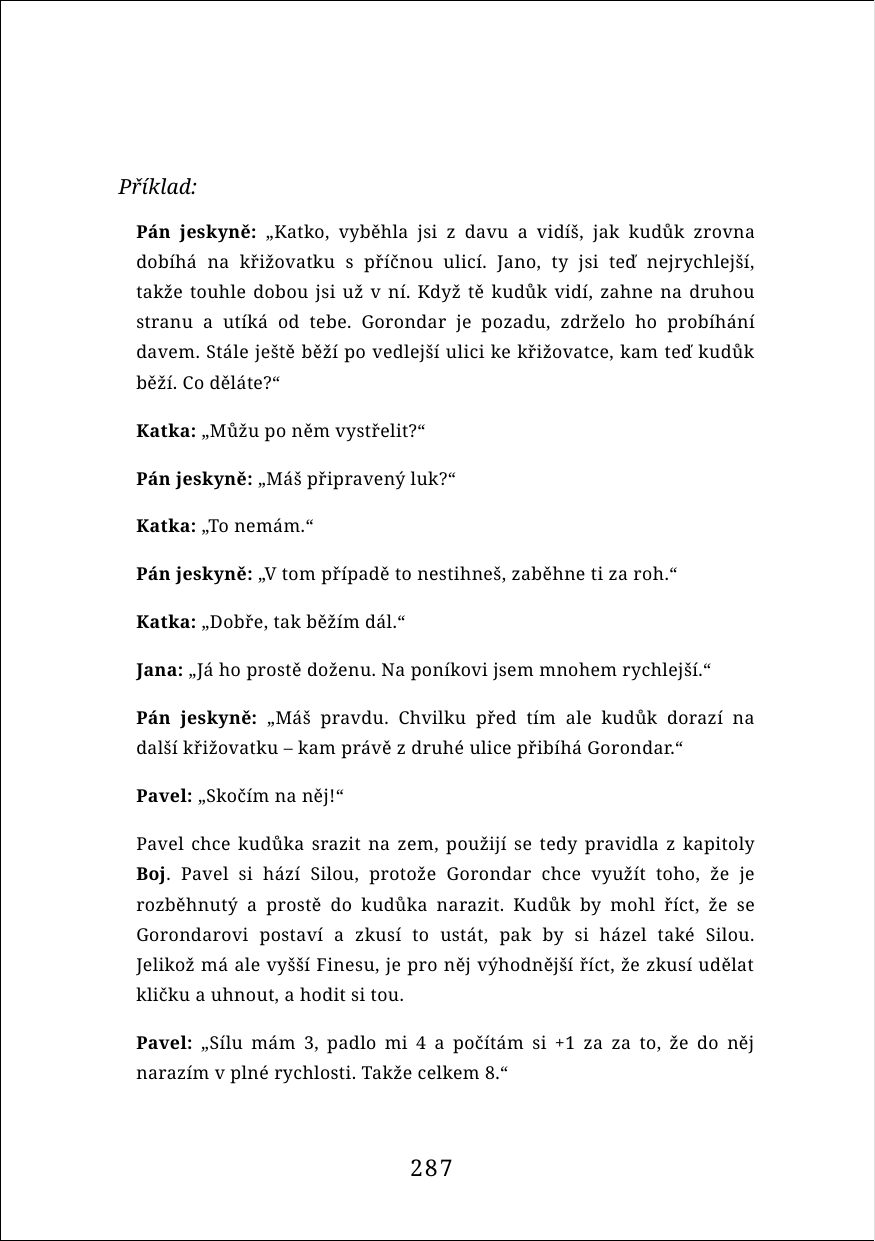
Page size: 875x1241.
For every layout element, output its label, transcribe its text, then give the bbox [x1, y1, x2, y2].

text Jana: „Já ho prostě doženu. Na poníkovi jsem mnohem rychlejší.“ [136, 658, 756, 682]
text Pavel chce kudůka srazit na zem, použijí se tedy pravidla z kapitoly Boj. Pavel si hází Silou, protože Gorondar chce využít toho, že je rozběhnutý a prostě do kudůka narazit. Kudůk by mohl říct, že se Gorondarovi postaví a zkusí to ustát, pak by si házel také Silou. Jelikož má ale vyšší Finesu, je pro něj výhodnější říct, že zkusí udělat kličku a uhnout, a hodit si tou. [136, 832, 756, 1007]
text Katka: „Můžu po něm vystřelit?“ [136, 418, 756, 442]
text Pán jeskyně: „Máš pravdu. Chvilku před tím ale kudůk dorazí na další křižovatku – kam právě z druhé ulice přibíhá Gorondar.“ [136, 706, 756, 760]
text Pán jeskyně: „Máš připravený luk?“ [136, 466, 756, 490]
text Pán jeskyně: „Katko, vyběhla jsi z davu a vidíš, jak kudůk zrovna dobíhá na křižovatku s příčnou ulicí. Jano, ty jsi teď nejrychlejší, takže touhle dobou jsi už v ní. Když tě kudůk vidí, zahne na druhou stranu a utíká od tebe. Gorondar je pozadu, zdrželo ho probíhání davem. Stále ještě běží po vedlejší ulici ke křižovatce, kam teď kudůk běží. Co děláte?“ [136, 219, 756, 394]
text Pavel: „Sílu mám 3, padlo mi 4 a počítám si +1 za za to, že do něj narazím v plné rychlosti. Takže celkem 8.“ [136, 1031, 756, 1085]
text Pavel: „Skočím na něj!“ [136, 784, 756, 808]
text Katka: „Dobře, tak běžím dál.“ [136, 610, 756, 634]
text Katka: „To nemám.“ [136, 514, 756, 538]
text Příklad: [118, 172, 756, 200]
text Pán jeskyně: „V tom případě to nestihneš, zaběhne ti za roh.“ [136, 562, 756, 586]
